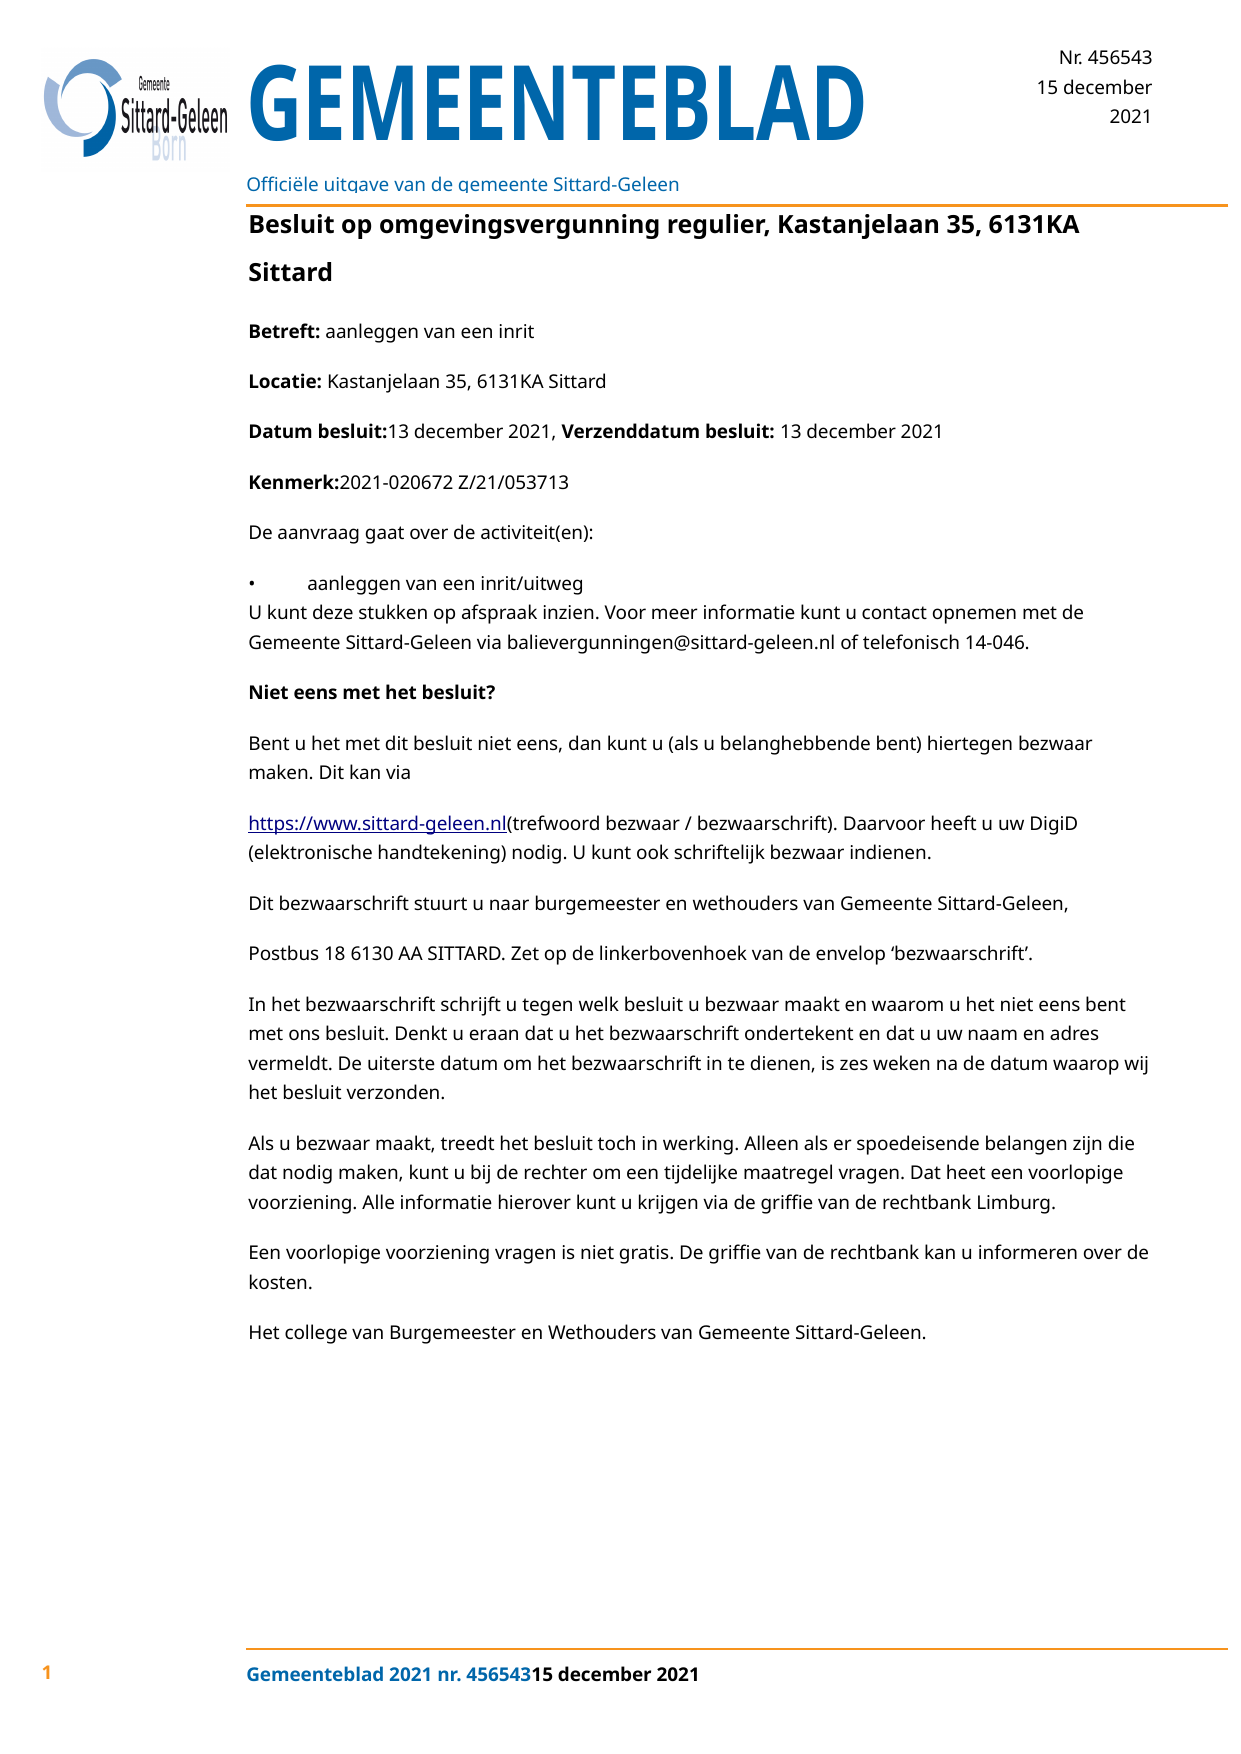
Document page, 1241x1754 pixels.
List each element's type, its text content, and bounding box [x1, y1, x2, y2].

text De aanvraag gaat over de activiteit(en): [248, 519, 1152, 545]
text Kenmerk:2021-020672 Z/21/053713 [248, 469, 1152, 495]
text Als u bezwaar maakt, treedt het besluit toch in werking. Alleen als er spoedeisende belangen zijn die dat nodig maken, kunt u bij de rechter om een tijdelijke maatregel vragen. Dat heet een voorlopige voorziening. Alle informatie hierover kunt u krijgen via de griffie van de rechtbank Limburg. [248, 1130, 1152, 1215]
text Het college van Burgemeester en Wethouders van Gemeente Sittard-Geleen. [248, 1319, 1152, 1345]
picture [41, 47, 231, 172]
text Locatie: Kastanjelaan 35, 6131KA Sittard [248, 368, 1152, 394]
text In het bezwaarschrift schrijft u tegen welk besluit u bezwaar maakt en waarom u het niet eens bent met ons besluit. Denkt u eraan dat u het bezwaarschrift ondertekent en dat u uw naam en adres vermeldt. De uiterste datum om het bezwaarschrift in te dienen, is zes weken na de datum waarop wij het besluit verzonden. [248, 991, 1152, 1105]
text https://www.sittard-geleen.nl(trefwoord bezwaar / bezwaarschrift). Daarvoor heeft u uw DigiD (elektronische handtekening) nodig. U kunt ook schriftelijk bezwaar indienen. [248, 810, 1152, 865]
text U kunt deze stukken op afspraak inzien. Voor meer informatie kunt u contact opnemen met de Gemeente Sittard-Geleen via balievergunningen@sittard-geleen.nl of telefonisch 14-046. [248, 599, 1152, 655]
text Een voorlopige voorziening vragen is niet gratis. De griffie van de rechtbank kan u informeren over de kosten. [248, 1239, 1152, 1295]
text Postbus 18 6130 AA SITTARD. Zet op de linkerbovenhoek van de envelop ‘bezwaarschrift’. [248, 940, 1152, 966]
text Besluit op omgevingsvergunning regulier, Kastanjelaan 35, 6131KA Sittard [248, 207, 1152, 288]
text Dit bezwaarschrift stuurt u naar burgemeester en wethouders van Gemeente Sittard-Geleen, [248, 890, 1152, 916]
text Bent u het met dit besluit niet eens, dan kunt u (als u belanghebbende bent) hiertegen bezwaar maken. Dit kan via [248, 730, 1152, 785]
text Niet eens met het besluit? [248, 679, 1152, 705]
text Datum besluit:13 december 2021, Verzenddatum besluit: 13 december 2021 [248, 419, 1152, 444]
list aanleggen van een inrit/uitweg [248, 570, 1152, 596]
text Betreft: aanleggen van een inrit [248, 318, 1152, 344]
